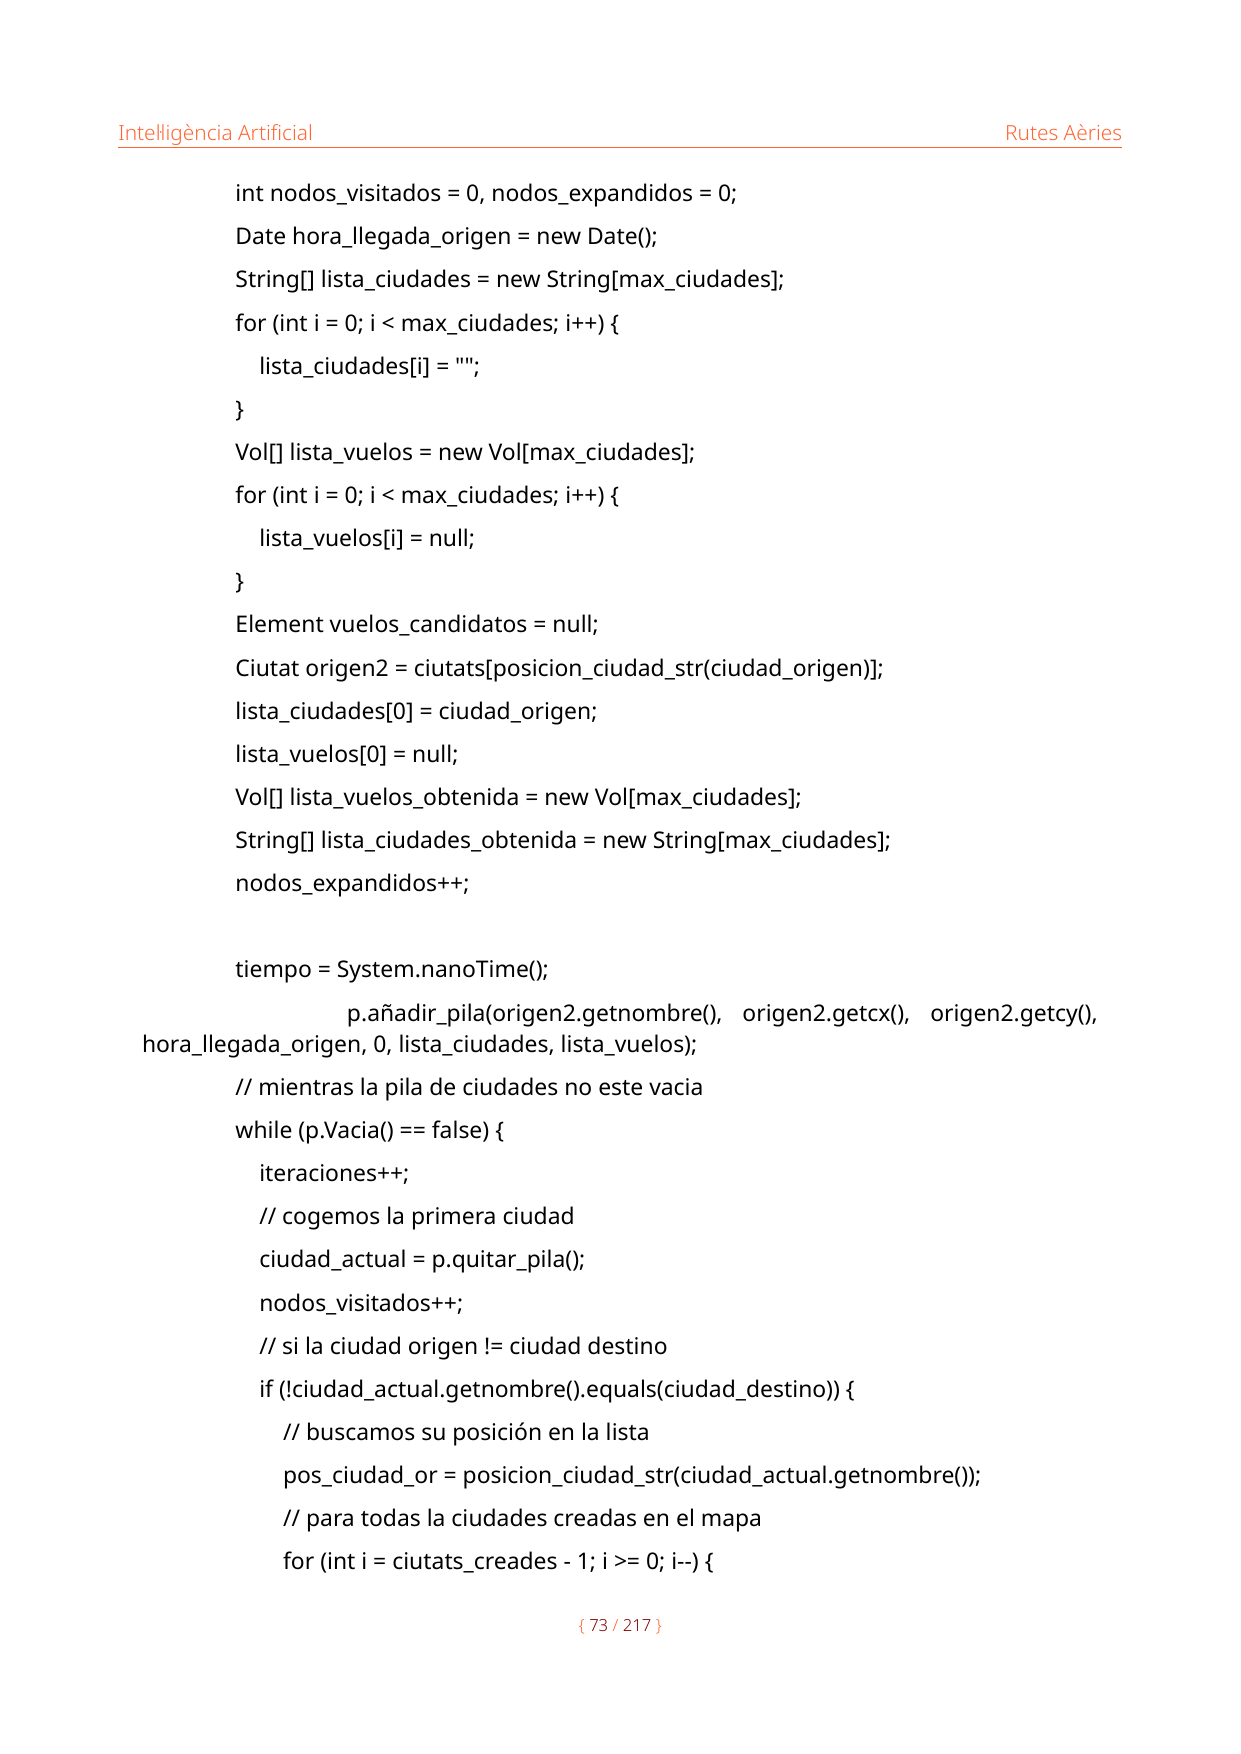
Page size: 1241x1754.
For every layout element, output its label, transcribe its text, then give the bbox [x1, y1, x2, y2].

text Element vuelos_candidatos = null; [142, 608, 1098, 639]
text iteraciones++; [142, 1157, 1098, 1188]
text // cogemos la primera ciudad [142, 1200, 1098, 1231]
text for (int i = 0; i < max_ciudades; i++) { [142, 479, 1098, 510]
text for (int i = ciutats_creades - 1; i >= 0; i--) { [142, 1545, 1098, 1576]
text } [142, 393, 1098, 424]
text ciudad_actual = p.quitar_pila(); [142, 1243, 1098, 1274]
text tiempo = System.nanoTime(); [142, 953, 1098, 984]
text for (int i = 0; i < max_ciudades; i++) { [142, 306, 1098, 338]
text String[] lista_ciudades_obtenida = new String[max_ciudades]; [142, 824, 1098, 855]
text // para todas la ciudades creadas en el mapa [142, 1502, 1098, 1533]
text // buscamos su posición en la lista [142, 1416, 1098, 1447]
text } [142, 565, 1098, 596]
text if (!ciudad_actual.getnombre().equals(ciudad_destino)) { [142, 1373, 1098, 1404]
text Vol[] lista_vuelos = new Vol[max_ciudades]; [142, 436, 1098, 467]
text nodos_visitados++; [142, 1286, 1098, 1318]
text Date hora_llegada_origen = new Date(); [142, 220, 1098, 251]
text int nodos_visitados = 0, nodos_expandidos = 0; [142, 177, 1098, 208]
text while (p.Vacia() == false) { [142, 1114, 1098, 1145]
text // si la ciudad origen != ciudad destino [142, 1329, 1098, 1361]
text lista_ciudades[i] = ""; [142, 349, 1098, 381]
text lista_vuelos[i] = null; [142, 522, 1098, 553]
text // mientras la pila de ciudades no este vacia [142, 1071, 1098, 1102]
text pos_ciudad_or = posicion_ciudad_str(ciudad_actual.getnombre()); [142, 1459, 1098, 1490]
text nodos_expandidos++; [142, 867, 1098, 898]
text String[] lista_ciudades = new String[max_ciudades]; [142, 263, 1098, 294]
text lista_ciudades[0] = ciudad_origen; [142, 694, 1098, 726]
text Vol[] lista_vuelos_obtenida = new Vol[max_ciudades]; [142, 781, 1098, 812]
text lista_vuelos[0] = null; [142, 738, 1098, 769]
text p.añadir_pila(origen2.getnombre(), origen2.getcx(), origen2.getcy(), hora_llegada_origen, 0, lista_ciudades, lista_vuelos); [142, 996, 1098, 1059]
text Ciutat origen2 = ciutats[posicion_ciudad_str(ciudad_origen)]; [142, 651, 1098, 683]
